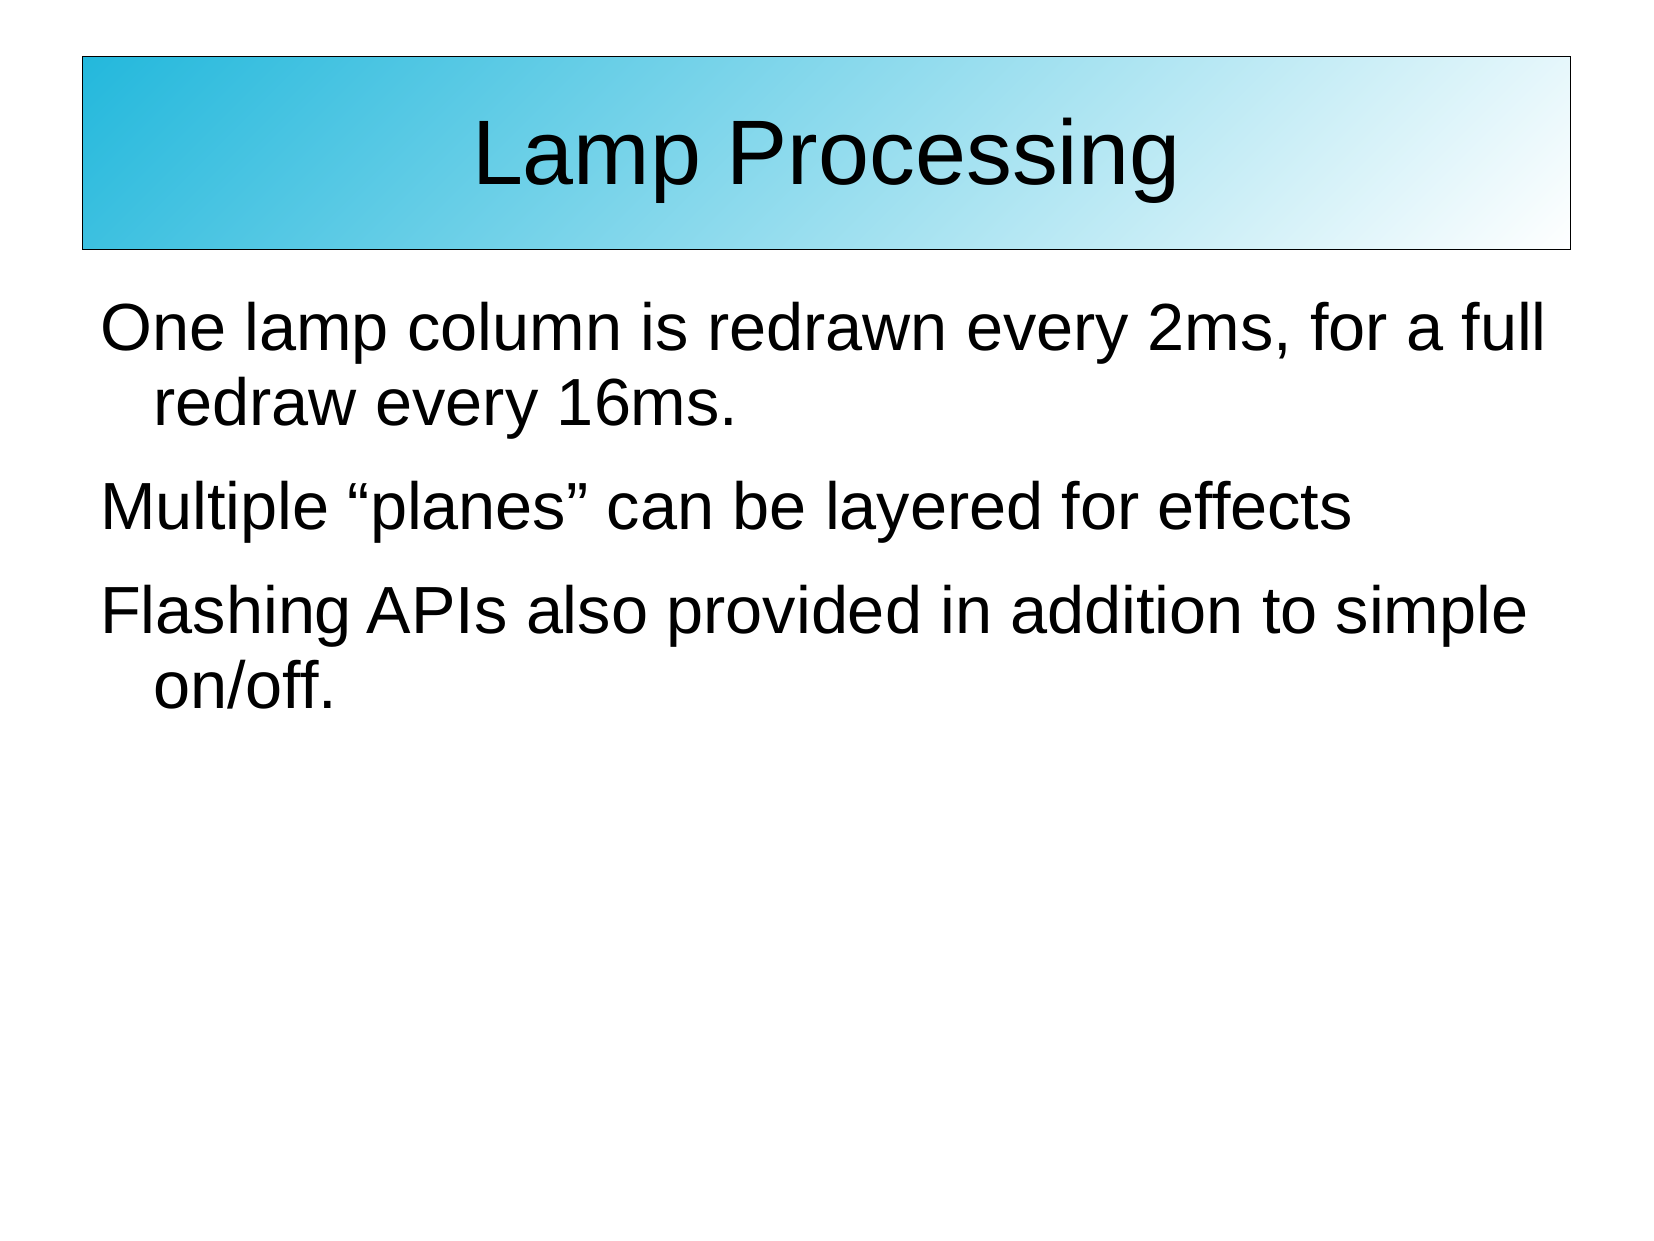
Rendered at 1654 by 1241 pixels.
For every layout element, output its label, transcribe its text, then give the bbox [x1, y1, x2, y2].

list One lamp column is redrawn every 2ms, for a full redraw every 16ms. Multiple “planes” can be layered for effects Flashing APIs also provided in addition to simple on/off. [82, 290, 1571, 1094]
title Lamp Processing [82, 56, 1571, 250]
